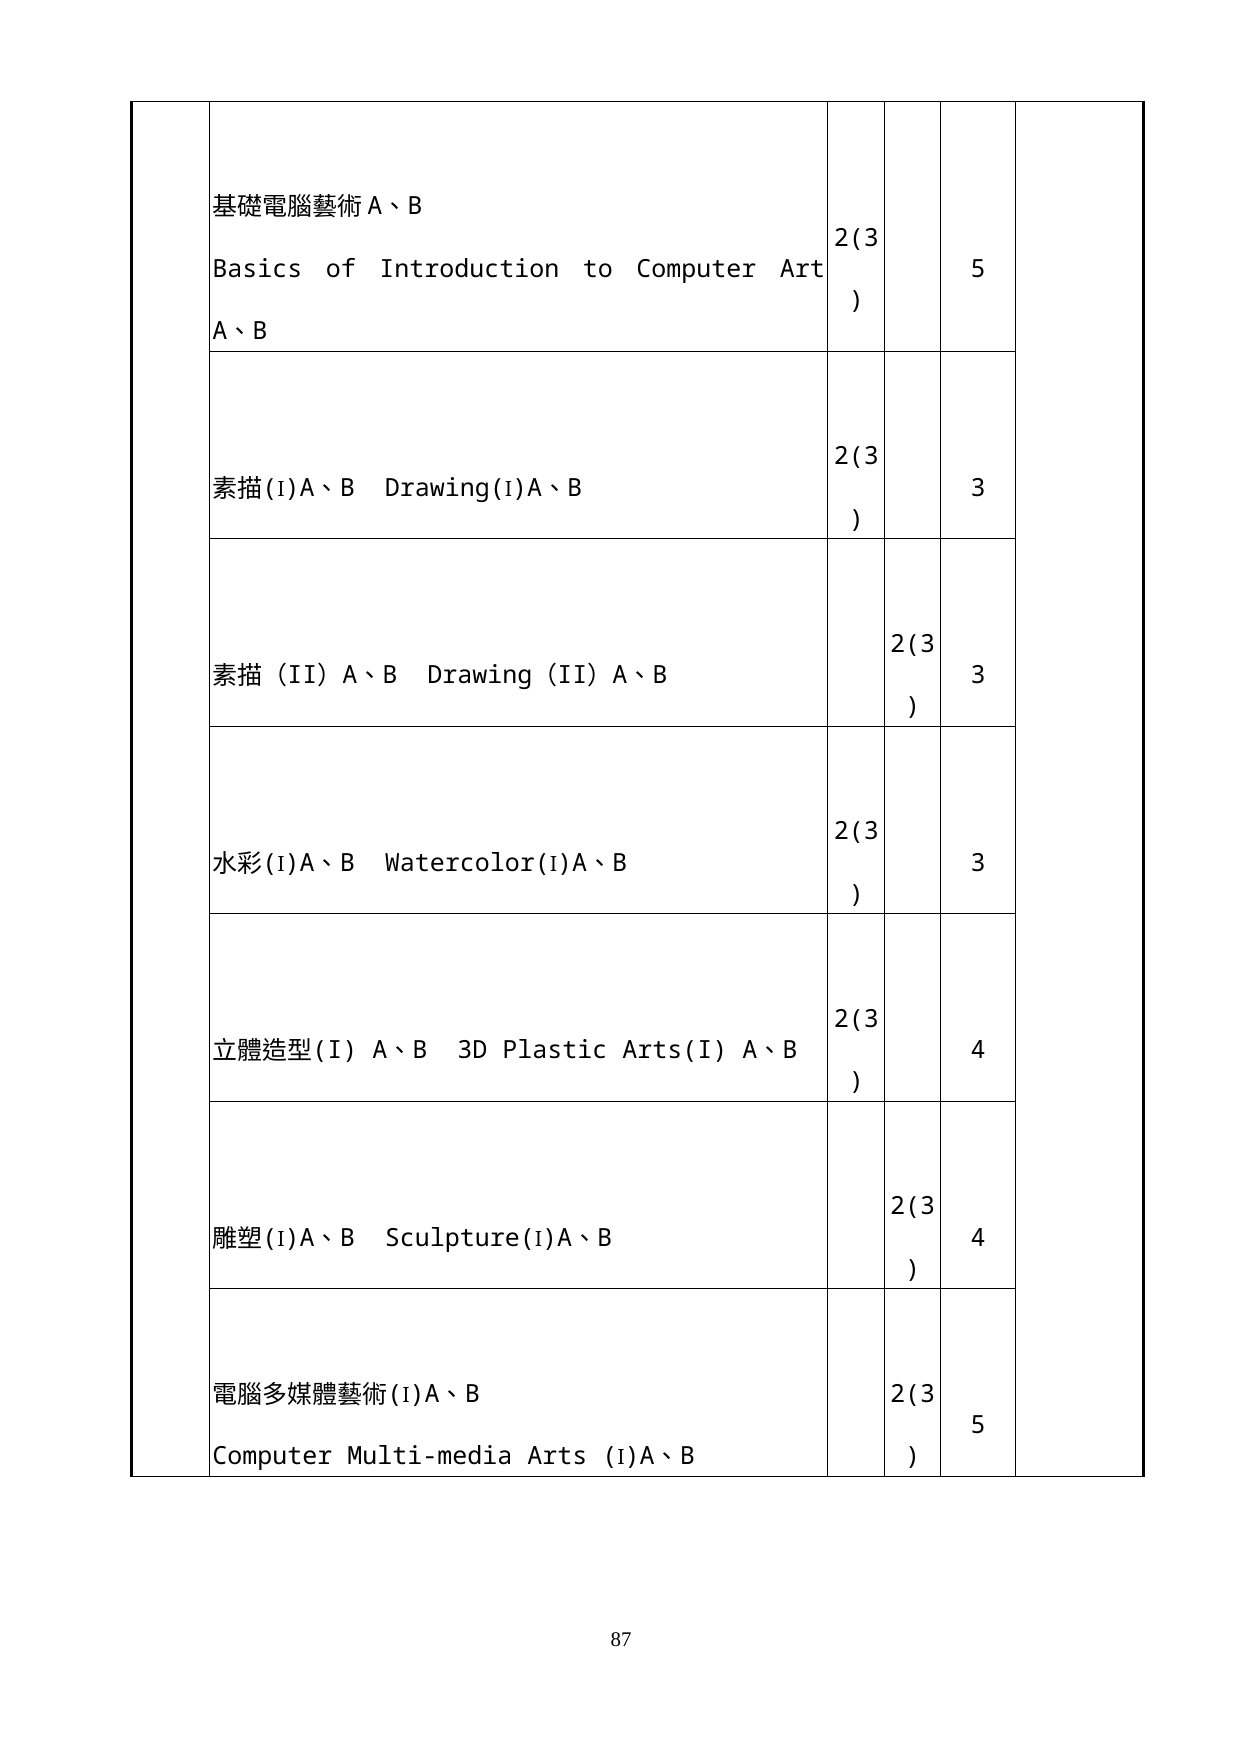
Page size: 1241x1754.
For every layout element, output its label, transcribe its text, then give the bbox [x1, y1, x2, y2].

table_cell 基礎電腦藝術A、B Basics of Introduction to Computer Art A、B [210, 102, 827, 351]
table_cell 2(3) [828, 102, 884, 351]
table_cell 5 [941, 1289, 1015, 1476]
table_cell 水彩(Ⅰ)A、B Watercolor(Ⅰ)A、B [210, 727, 827, 913]
table_cell [885, 102, 940, 351]
table_cell [828, 1289, 884, 1476]
table_cell 2(3) [885, 1102, 940, 1288]
table_cell 3 [941, 539, 1015, 726]
table_cell 4 [941, 914, 1015, 1101]
table_cell [133, 102, 209, 1476]
table_cell [828, 539, 884, 726]
table_cell 2(3) [828, 914, 884, 1101]
table_cell [885, 352, 940, 538]
table_cell 2(3) [828, 727, 884, 913]
table_cell 2(3) [885, 539, 940, 726]
table_cell 4 [941, 1102, 1015, 1288]
table_cell [885, 914, 940, 1101]
table_cell 素描（II）A、B Drawing（II）A、B [210, 539, 827, 726]
table_cell [828, 1102, 884, 1288]
table_cell 3 [941, 727, 1015, 913]
table_cell [885, 727, 940, 913]
table_cell 5 [941, 102, 1015, 351]
table_cell [1016, 102, 1142, 1476]
table_cell 電腦多媒體藝術(Ⅰ)A、B Computer Multi-media Arts (Ⅰ)A、B [210, 1289, 827, 1476]
table_cell 素描(Ⅰ)A、B Drawing(Ⅰ)A、B [210, 352, 827, 538]
table_cell 2(3) [885, 1289, 940, 1476]
table_cell 3 [941, 352, 1015, 538]
table_cell 雕塑(Ⅰ)A、B Sculpture(Ⅰ)A、B [210, 1102, 827, 1288]
table_cell 立體造型(I) A、B 3D Plastic Arts(I) A、B [210, 914, 827, 1101]
table_cell 2(3) [828, 352, 884, 538]
